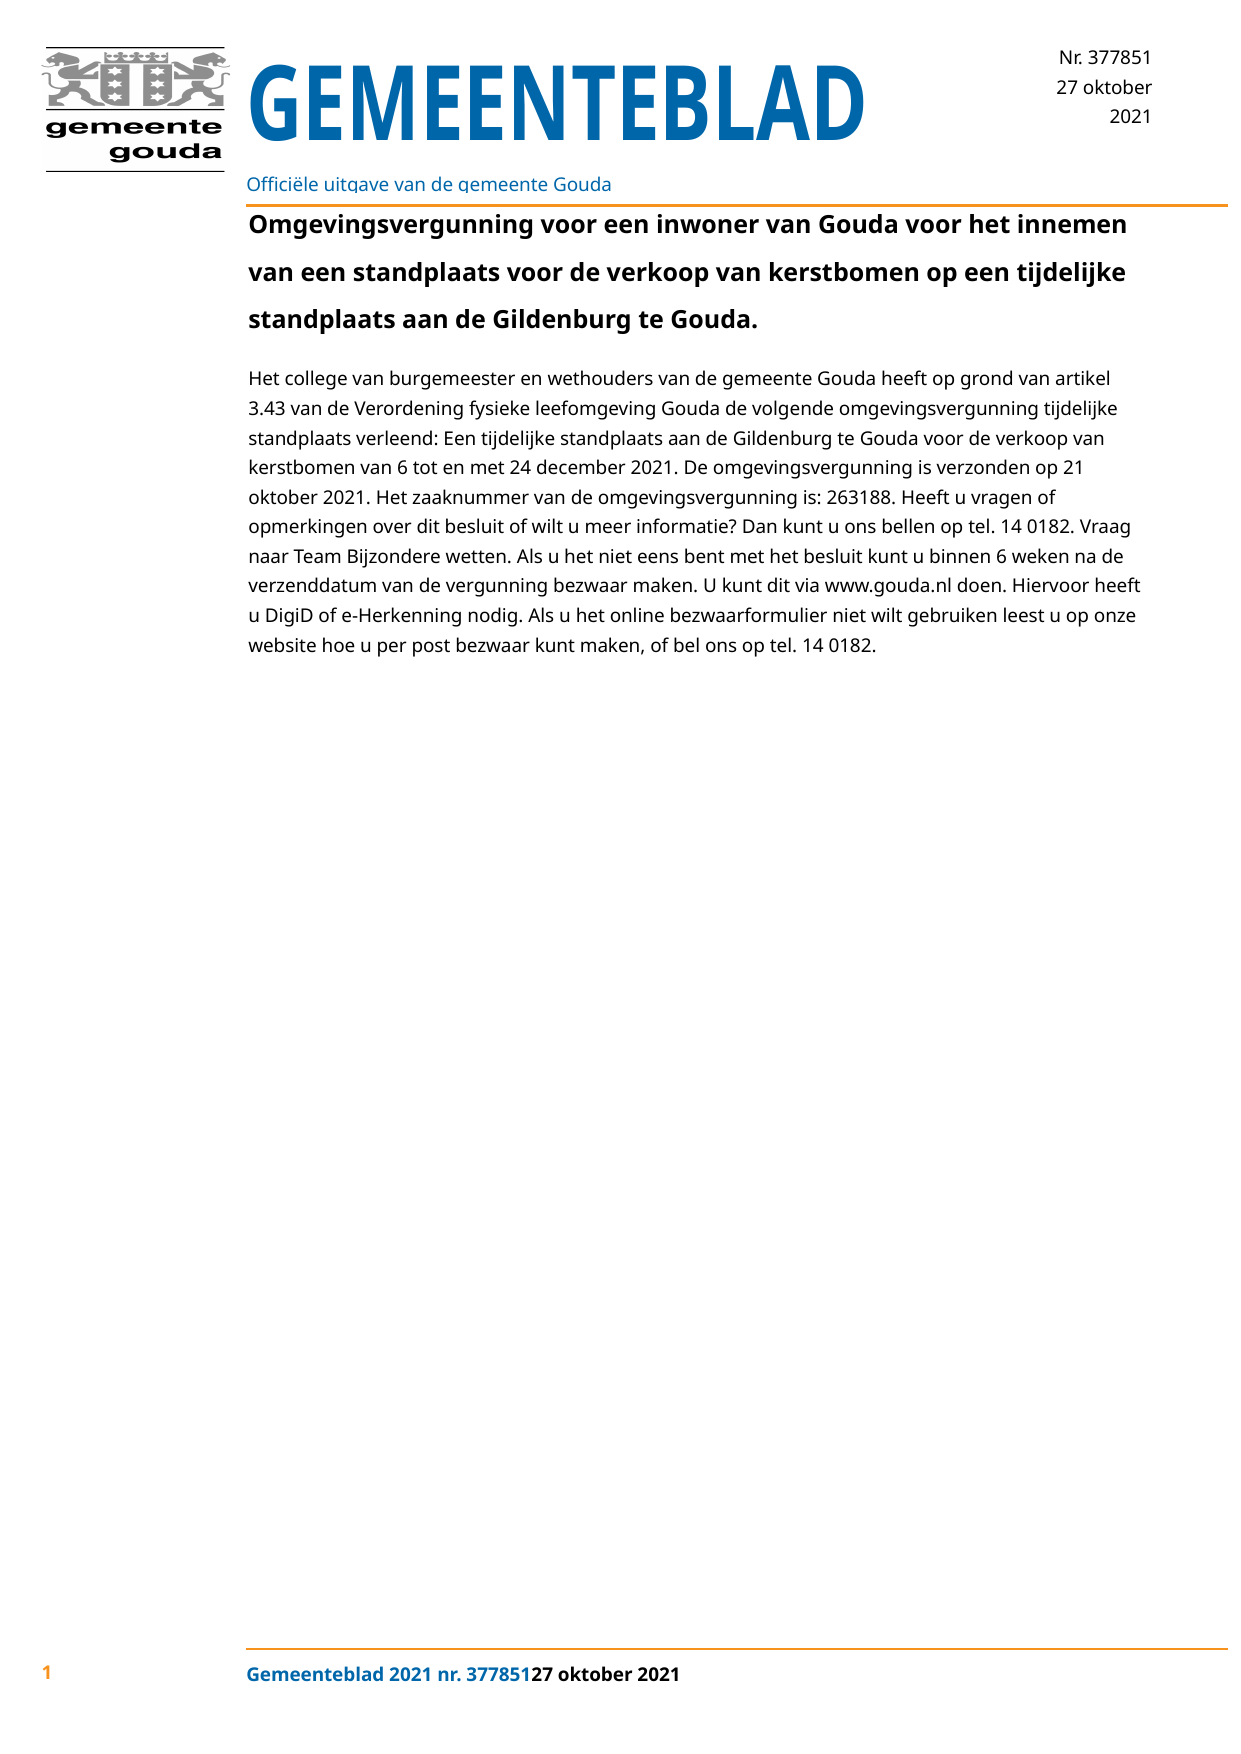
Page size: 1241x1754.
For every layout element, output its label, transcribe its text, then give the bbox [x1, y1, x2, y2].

picture [41, 47, 231, 172]
text Omgevingsvergunning voor een inwoner van Gouda voor het innemen van een standplaats voor de verkoop van kerstbomen op een tijdelijke standplaats aan de Gildenburg te Gouda. [248, 207, 1152, 336]
text Het college van burgemeester en wethouders van de gemeente Gouda heeft op grond van artikel 3.43 van de Verordening fysieke leefomgeving Gouda de volgende omgevingsvergunning tijdelijke standplaats verleend: Een tijdelijke standplaats aan de Gildenburg te Gouda voor de verkoop van kerstbomen van 6 tot en met 24 december 2021. De omgevingsvergunning is verzonden op 21 oktober 2021. Het zaaknummer van de omgevingsvergunning is: 263188. Heeft u vragen of opmerkingen over dit besluit of wilt u meer informatie? Dan kunt u ons bellen op tel. 14 0182. Vraag naar Team Bijzondere wetten. Als u het niet eens bent met het besluit kunt u binnen 6 weken na de verzenddatum van de vergunning bezwaar maken. U kunt dit via www.gouda.nl doen. Hiervoor heeft u DigiD of e-Herkenning nodig. Als u het online bezwaarformulier niet wilt gebruiken leest u op onze website hoe u per post bezwaar kunt maken, of bel ons op tel. 14 0182. [248, 366, 1152, 657]
